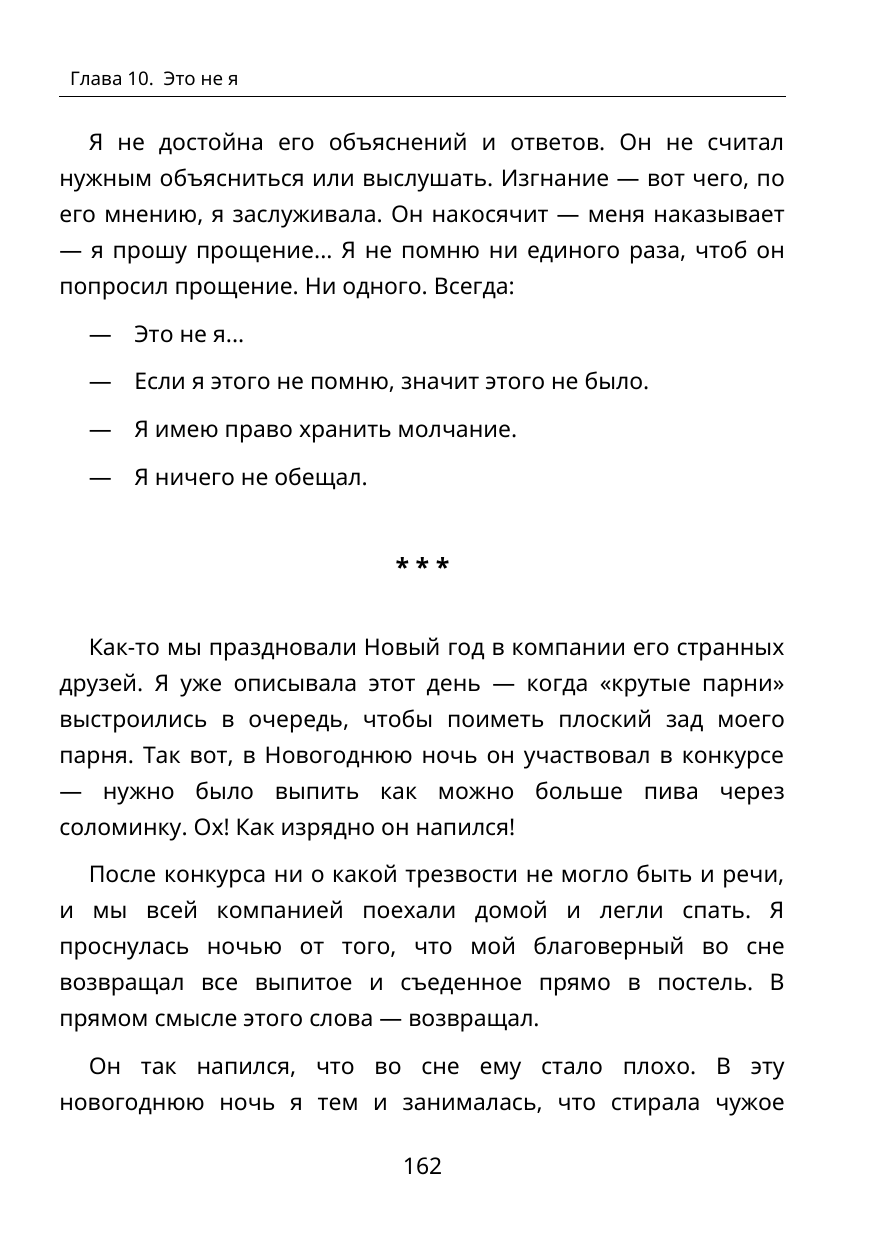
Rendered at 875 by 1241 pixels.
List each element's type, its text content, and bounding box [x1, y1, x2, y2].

list Я имею право хранить молчание. [59, 413, 786, 444]
list Это не я... [59, 317, 786, 349]
list Я ничего не обещал. [59, 461, 786, 492]
text После конкурса ни о какой трезвости не могло быть и речи, и мы всей компанией поехали домой и легли спать. Я проснулась ночью от того, что мой благоверный во сне возвращал все выпитое и съеденное прямо в постель. В прямом смысле этого слова — возвращал. [59, 858, 786, 1033]
text Он так напился, что во сне ему стало плохо. В эту новогоднюю ночь я тем и занималась, что стирала чужое [59, 1050, 786, 1117]
text Как-то мы праздновали Новый год в компании его странных друзей. Я уже описывала этот день — когда «крутые парни» выстроились в очередь, чтобы поиметь плоский зад моего парня. Так вот, в Новогоднюю ночь он участвовал в конкурсе — нужно было выпить как можно больше пива через соломинку. Ох! Как изрядно он напился! [59, 631, 786, 842]
text Я не достойна его объяснений и ответов. Он не считал нужным объясниться или выслушать. Изгнание — вот чего, по его мнению, я заслуживала. Он накосячит — меня наказывает — я прошу прощение... Я не помню ни единого раза, чтоб он попросил прощение. Ни одного. Всегда: [59, 126, 786, 301]
list Если я этого не помню, значит этого не было. [59, 365, 786, 396]
subtitle * * * [59, 550, 786, 584]
